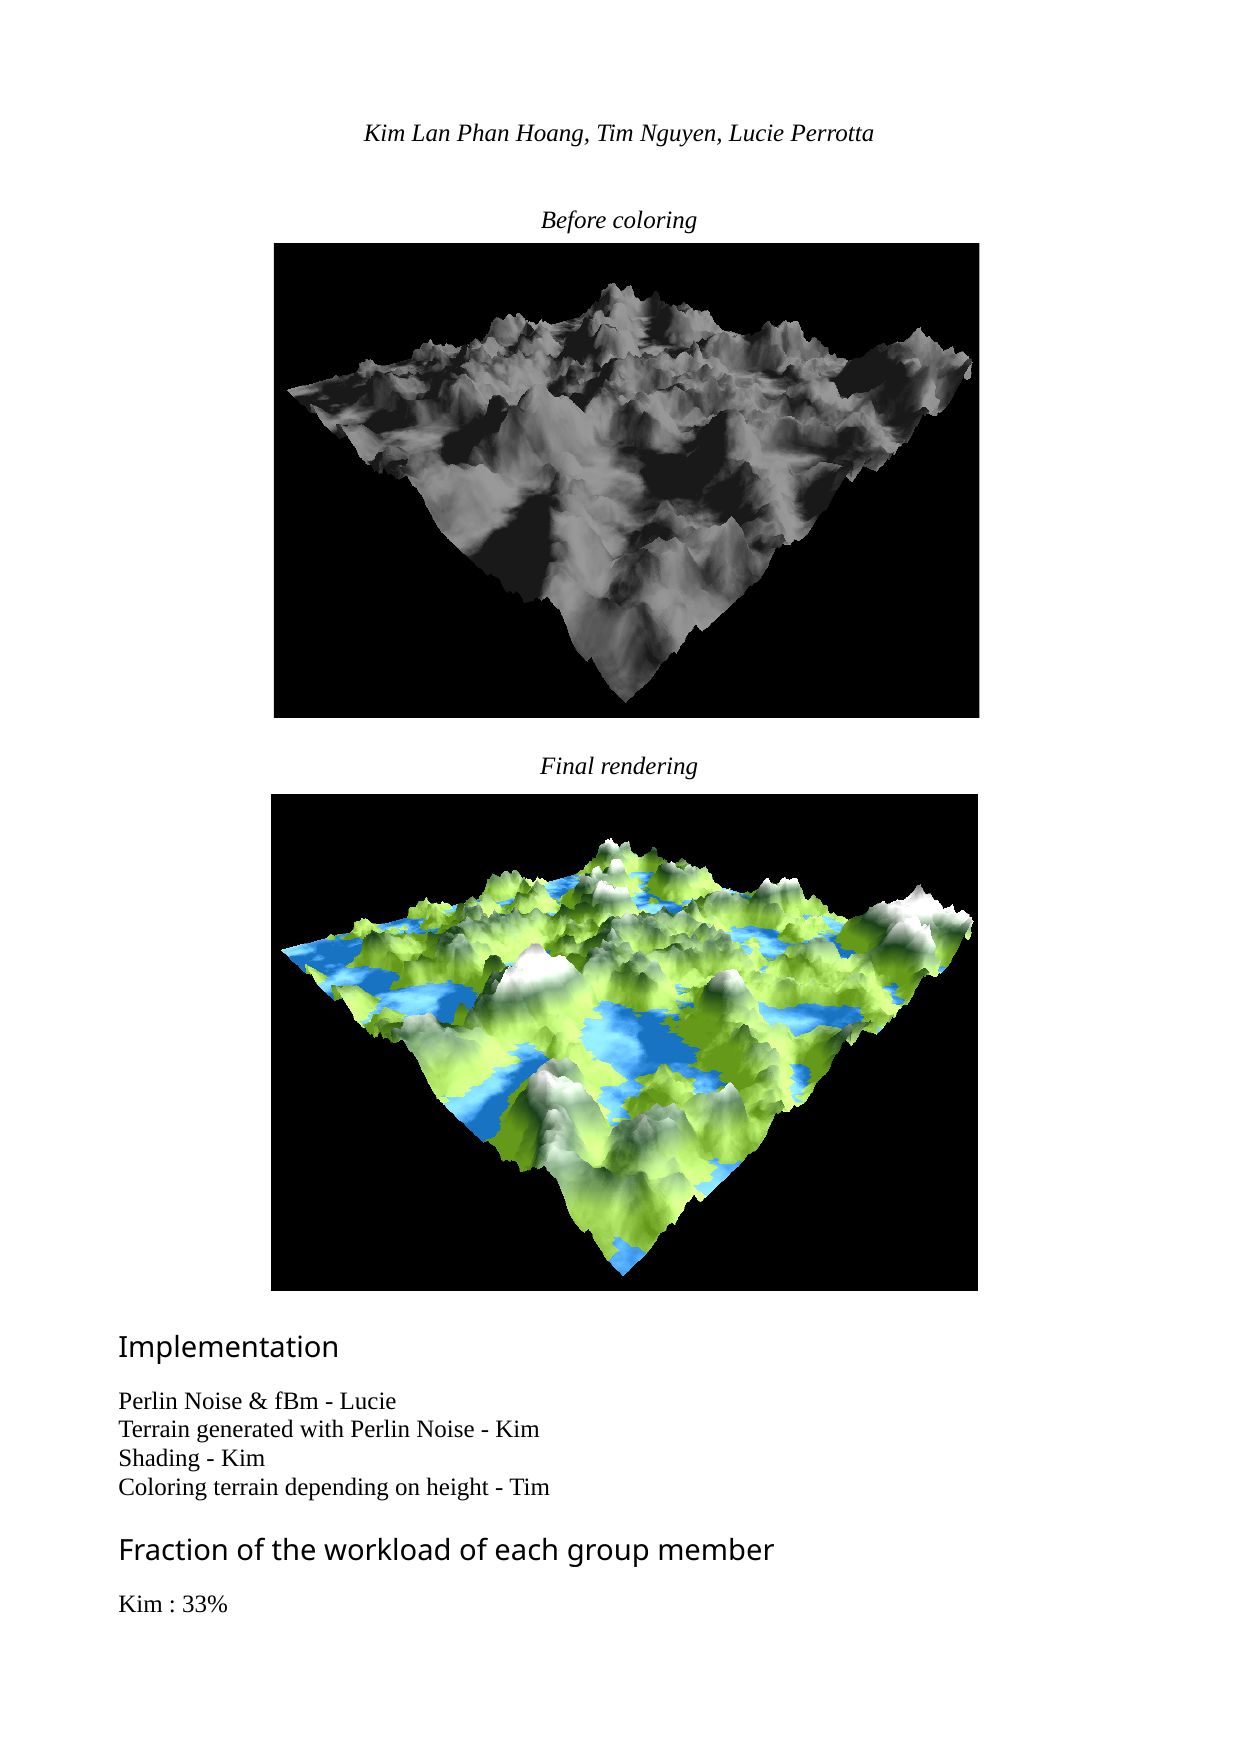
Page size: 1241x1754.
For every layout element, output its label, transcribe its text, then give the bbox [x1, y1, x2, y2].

text Terrain generated with Perlin Noise - Kim [118, 1414, 1122, 1443]
text Perlin Noise & fBm - Lucie [118, 1386, 1122, 1414]
picture [271, 794, 978, 1291]
text Kim : 33% [118, 1589, 1122, 1618]
picture [273, 243, 980, 718]
text Final rendering [118, 751, 1122, 780]
text Coloring terrain depending on height - Tim [118, 1472, 1122, 1501]
text Fraction of the workload of each group member [118, 1529, 1122, 1569]
text Before coloring [118, 205, 1122, 234]
text Shading - Kim [118, 1443, 1122, 1472]
text Implementation [118, 1326, 1122, 1366]
